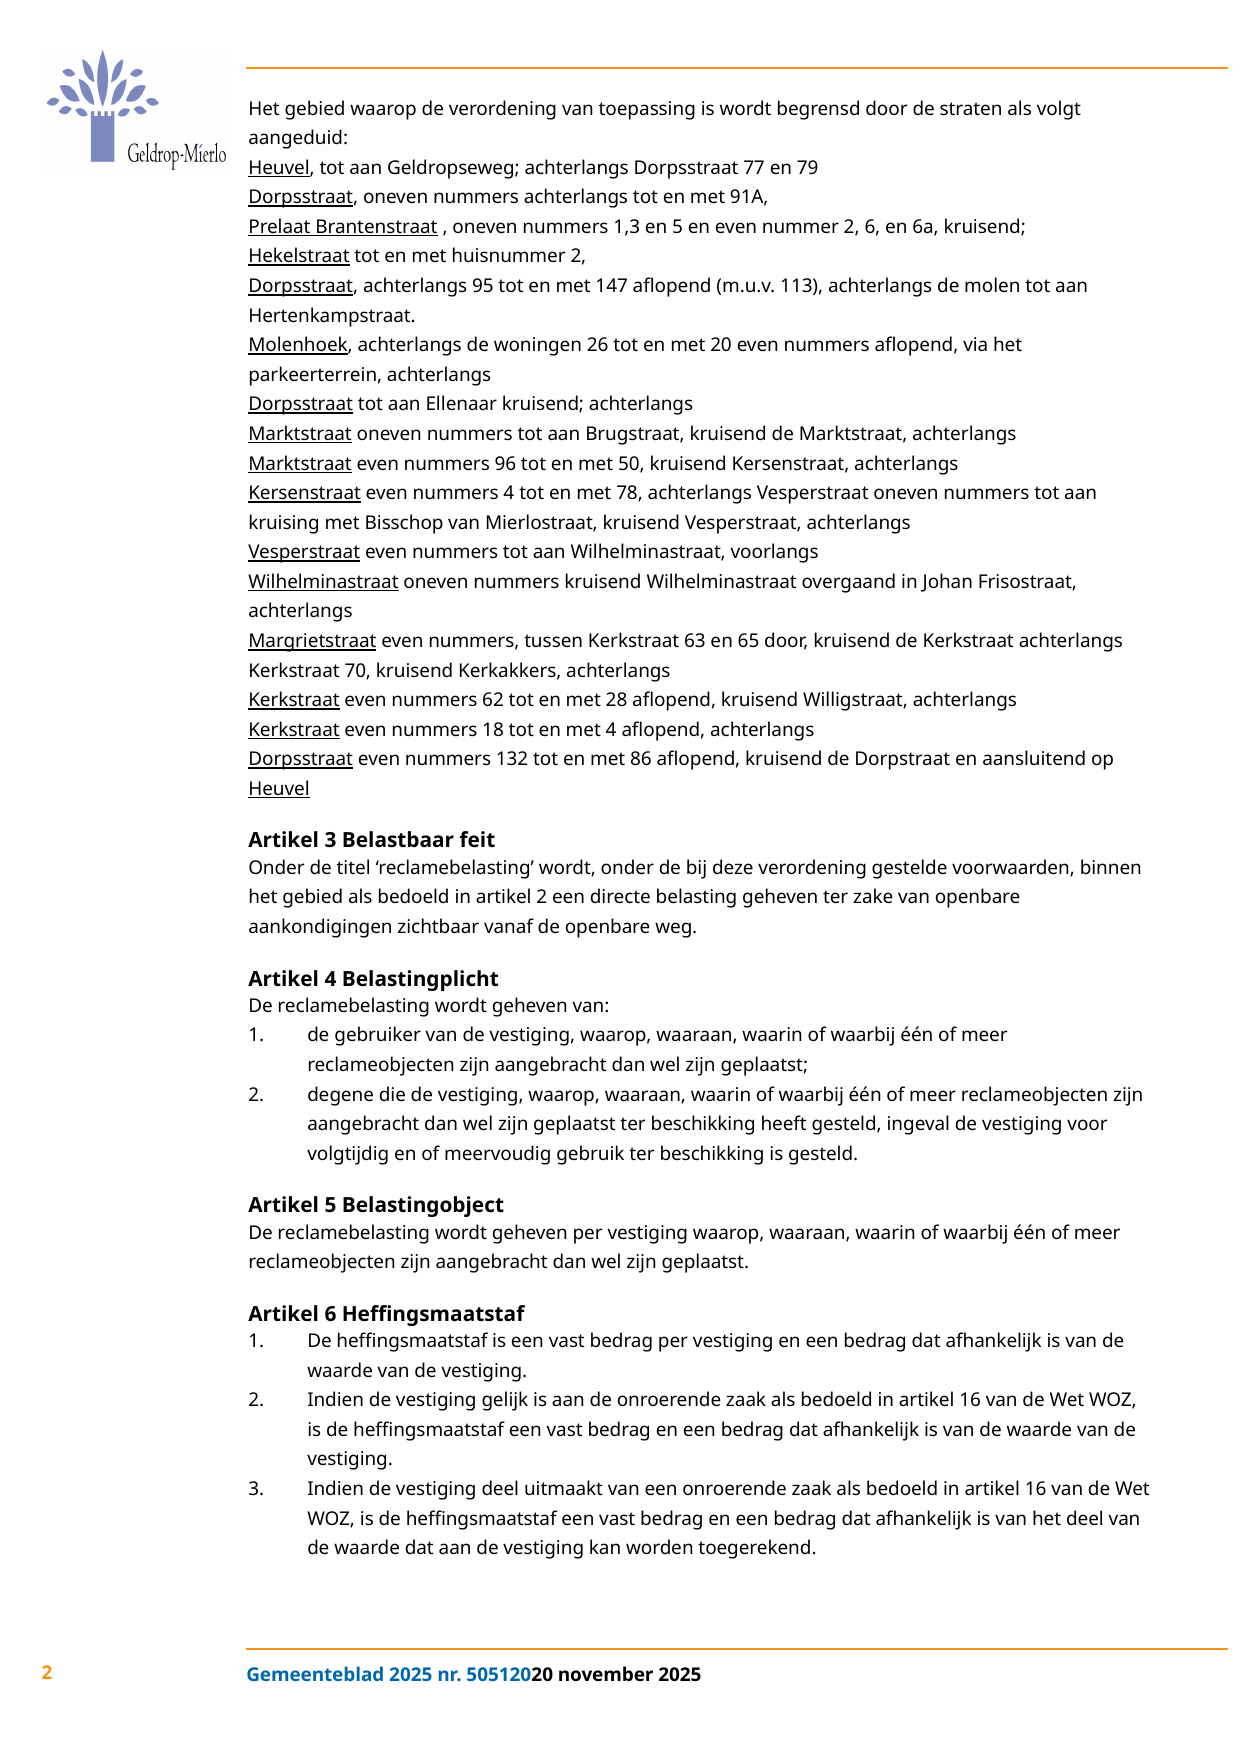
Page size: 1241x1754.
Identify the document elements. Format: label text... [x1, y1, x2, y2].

text Marktstraat oneven nummers tot aan Brugstraat, kruisend de Marktstraat, achterlangs [248, 420, 1152, 446]
text Kersenstraat even nummers 4 tot en met 78, achterlangs Vesperstraat oneven nummers tot aan kruising met Bisschop van Mierlostraat, kruisend Vesperstraat, achterlangs [248, 479, 1152, 535]
text Artikel 4 Belastingplicht [248, 964, 1152, 992]
list Indien de vestiging deel uitmaakt van een onroerende zaak als bedoeld in artikel 16 van de Wet WOZ, is de heffingsmaatstaf een vast bedrag en een bedrag dat afhankelijk is van het deel van de waarde dat aan de vestiging kan worden toegerekend. [248, 1475, 1152, 1560]
text Vesperstraat even nummers tot aan Wilhelminastraat, voorlangs [248, 538, 1152, 564]
list Indien de vestiging gelijk is aan de onroerende zaak als bedoeld in artikel 16 van de Wet WOZ, is de heffingsmaatstaf een vast bedrag en een bedrag dat afhankelijk is van de waarde van de vestiging. [248, 1386, 1152, 1471]
text Onder de titel ‘reclamebelasting’ wordt, onder de bij deze verordening gestelde voorwaarden, binnen het gebied als bedoeld in artikel 2 een directe belasting geheven ter zake van openbare aankondigingen zichtbaar vanaf de openbare weg. [248, 854, 1152, 939]
text Kerkstraat even nummers 62 tot en met 28 aflopend, kruisend Willigstraat, achterlangs [248, 686, 1152, 712]
picture [41, 47, 231, 172]
text Margrietstraat even nummers, tussen Kerkstraat 63 en 65 door, kruisend de Kerkstraat achterlangs Kerkstraat 70, kruisend Kerkakkers, achterlangs [248, 627, 1152, 683]
list de gebruiker van de vestiging, waarop, waaraan, waarin of waarbij één of meer reclameobjecten zijn aangebracht dan wel zijn geplaatst; [248, 1022, 1152, 1077]
text Dorpsstraat even nummers 132 tot en met 86 aflopend, kruisend de Dorpstraat en aansluitend op Heuvel [248, 746, 1152, 801]
text Wilhelminastraat oneven nummers kruisend Wilhelminastraat overgaand in Johan Frisostraat, achterlangs [248, 568, 1152, 623]
list De heffingsmaatstaf is een vast bedrag per vestiging en een bedrag dat afhankelijk is van de waarde van de vestiging. [248, 1327, 1152, 1383]
text Artikel 3 Belastbaar feit [248, 826, 1152, 854]
text Molenhoek, achterlangs de woningen 26 tot en met 20 even nummers aflopend, via het parkeerterrein, achterlangs [248, 331, 1152, 387]
text De reclamebelasting wordt geheven per vestiging waarop, waaraan, waarin of waarbij één of meer reclameobjecten zijn aangebracht dan wel zijn geplaatst. [248, 1219, 1152, 1274]
text Dorpsstraat tot aan Ellenaar kruisend; achterlangs [248, 391, 1152, 416]
text Artikel 5 Belastingobject [248, 1190, 1152, 1219]
text De reclamebelasting wordt geheven van: [248, 992, 1152, 1018]
text Hekelstraat tot en met huisnummer 2, [248, 243, 1152, 268]
list degene die de vestiging, waarop, waaraan, waarin of waarbij één of meer reclameobjecten zijn aangebracht dan wel zijn geplaatst ter beschikking heeft gesteld, ingeval de vestiging voor volgtijdig en of meervoudig gebruik ter beschikking is gesteld. [248, 1081, 1152, 1166]
text Kerkstraat even nummers 18 tot en met 4 aflopend, achterlangs [248, 716, 1152, 742]
text Dorpsstraat, oneven nummers achterlangs tot en met 91A, [248, 183, 1152, 209]
text Heuvel, tot aan Geldropseweg; achterlangs Dorpsstraat 77 en 79 [248, 154, 1152, 180]
text Marktstraat even nummers 96 tot en met 50, kruisend Kersenstraat, achterlangs [248, 450, 1152, 476]
text Dorpsstraat, achterlangs 95 tot en met 147 aflopend (m.u.v. 113), achterlangs de molen tot aan Hertenkampstraat. [248, 272, 1152, 328]
text Prelaat Brantenstraat , oneven nummers 1,3 en 5 en even nummer 2, 6, en 6a, kruisend; [248, 213, 1152, 239]
text Het gebied waarop de verordening van toepassing is wordt begrensd door de straten als volgt aangeduid: [248, 95, 1152, 150]
text Artikel 6 Heffingsmaatstaf [248, 1299, 1152, 1327]
